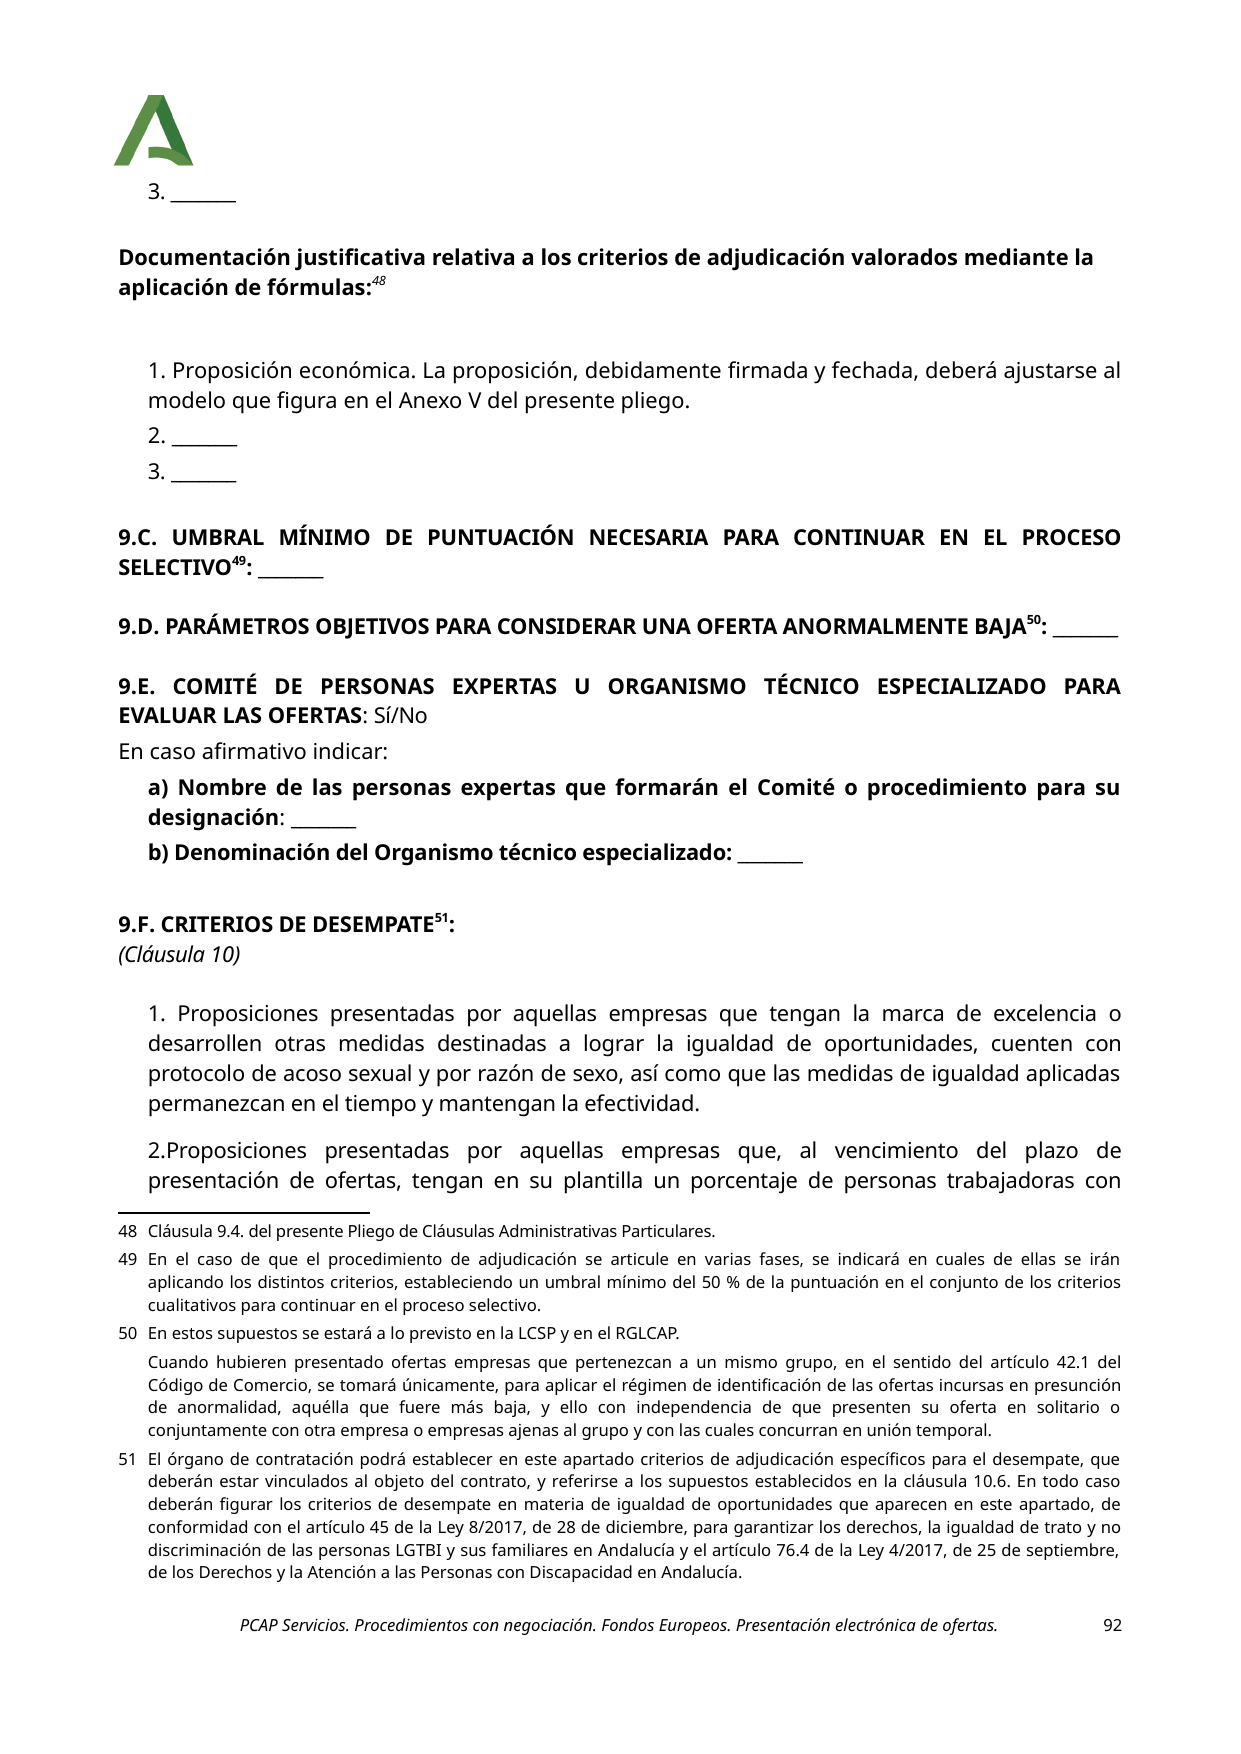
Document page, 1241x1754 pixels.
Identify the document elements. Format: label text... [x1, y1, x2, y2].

text 9.C. UMBRAL MÍNIMO DE PUNTUACIÓN NECESARIA PARA CONTINUAR EN EL PROCESO SELECTIVO: _______ [118, 522, 1122, 581]
text 3. _______ [148, 176, 1122, 206]
text Cuando hubieren presentado ofertas empresas que pertenezcan a un mismo grupo, en el sentido del artículo 42.1 del Código de Comercio, se tomará únicamente, para aplicar el régimen de identificación de las ofertas incursas en presunción de anormalidad, aquélla que fuere más baja, y ello con independencia de que presenten su oferta en solitario o conjuntamente con otra empresa o empresas ajenas al grupo y con las cuales concurran en unión temporal. [118, 1351, 1122, 1441]
text Cláusula 9.4. del presente Pliego de Cláusulas Administrativas Particulares. [118, 1219, 1122, 1242]
text 2. _______ [148, 420, 1122, 450]
text 1. Proposiciones presentadas por aquellas empresas que tengan la marca de excelencia o desarrollen otras medidas destinadas a lograr la igualdad de oportunidades, cuenten con protocolo de acoso sexual y por razón de sexo, así como que las medidas de igualdad aplicadas permanezcan en el tiempo y mantengan la efectividad. [148, 998, 1122, 1117]
text 1. Proposición económica. La proposición, debidamente firmada y fechada, deberá ajustarse al modelo que figura en el Anexo V del presente pliego. [148, 355, 1122, 414]
text 9.F. CRITERIOS DE DESEMPATE: [118, 909, 1122, 939]
text a) Nombre de las personas expertas que formarán el Comité o procedimiento para su designación: _______ [148, 772, 1122, 831]
text En el caso de que el procedimiento de adjudicación se articule en varias fases, se indicará en cuales de ellas se irán aplicando los distintos criterios, estableciendo un umbral mínimo del 50 % de la puntuación en el conjunto de los criterios cualitativos para continuar en el proceso selectivo. [118, 1248, 1122, 1316]
text b) Denominación del Organismo técnico especializado: _______ [148, 837, 1122, 867]
text (Cláusula 10) [118, 939, 1122, 968]
text El órgano de contratación podrá establecer en este apartado criterios de adjudicación específicos para el desempate, que deberán estar vinculados al objeto del contrato, y referirse a los supuestos establecidos en la cláusula 10.6. En todo caso deberán figurar los criterios de desempate en materia de igualdad de oportunidades que aparecen en este apartado, de conformidad con el artículo 45 de la Ley 8/2017, de 28 de diciembre, para garantizar los derechos, la igualdad de trato y no discriminación de las personas LGTBI y sus familiares en Andalucía y el artículo 76.4 de la Ley 4/2017, de 25 de septiembre, de los Derechos y la Atención a las Personas con Discapacidad en Andalucía. [118, 1447, 1122, 1584]
text 9.E. COMITÉ DE PERSONAS EXPERTAS U ORGANISMO TÉCNICO ESPECIALIZADO PARA EVALUAR LAS OFERTAS: Sí/No [118, 671, 1122, 730]
text 2.Proposiciones presentadas por aquellas empresas que, al vencimiento del plazo de presentación de ofertas, tengan en su plantilla un porcentaje de personas trabajadoras con [148, 1135, 1122, 1195]
text 3. _______ [148, 456, 1122, 486]
text Documentación justificativa relativa a los criterios de adjudicación valorados mediante la aplicación de fórmulas: [118, 242, 1122, 301]
picture [109, 91, 198, 170]
text En caso afirmativo indicar: [118, 736, 1122, 766]
text 9.D. PARÁMETROS OBJETIVOS PARA CONSIDERAR UNA OFERTA ANORMALMENTE BAJA: _______ [118, 611, 1122, 641]
text En estos supuestos se estará a lo previsto en la LCSP y en el RGLCAP. [118, 1322, 1122, 1345]
